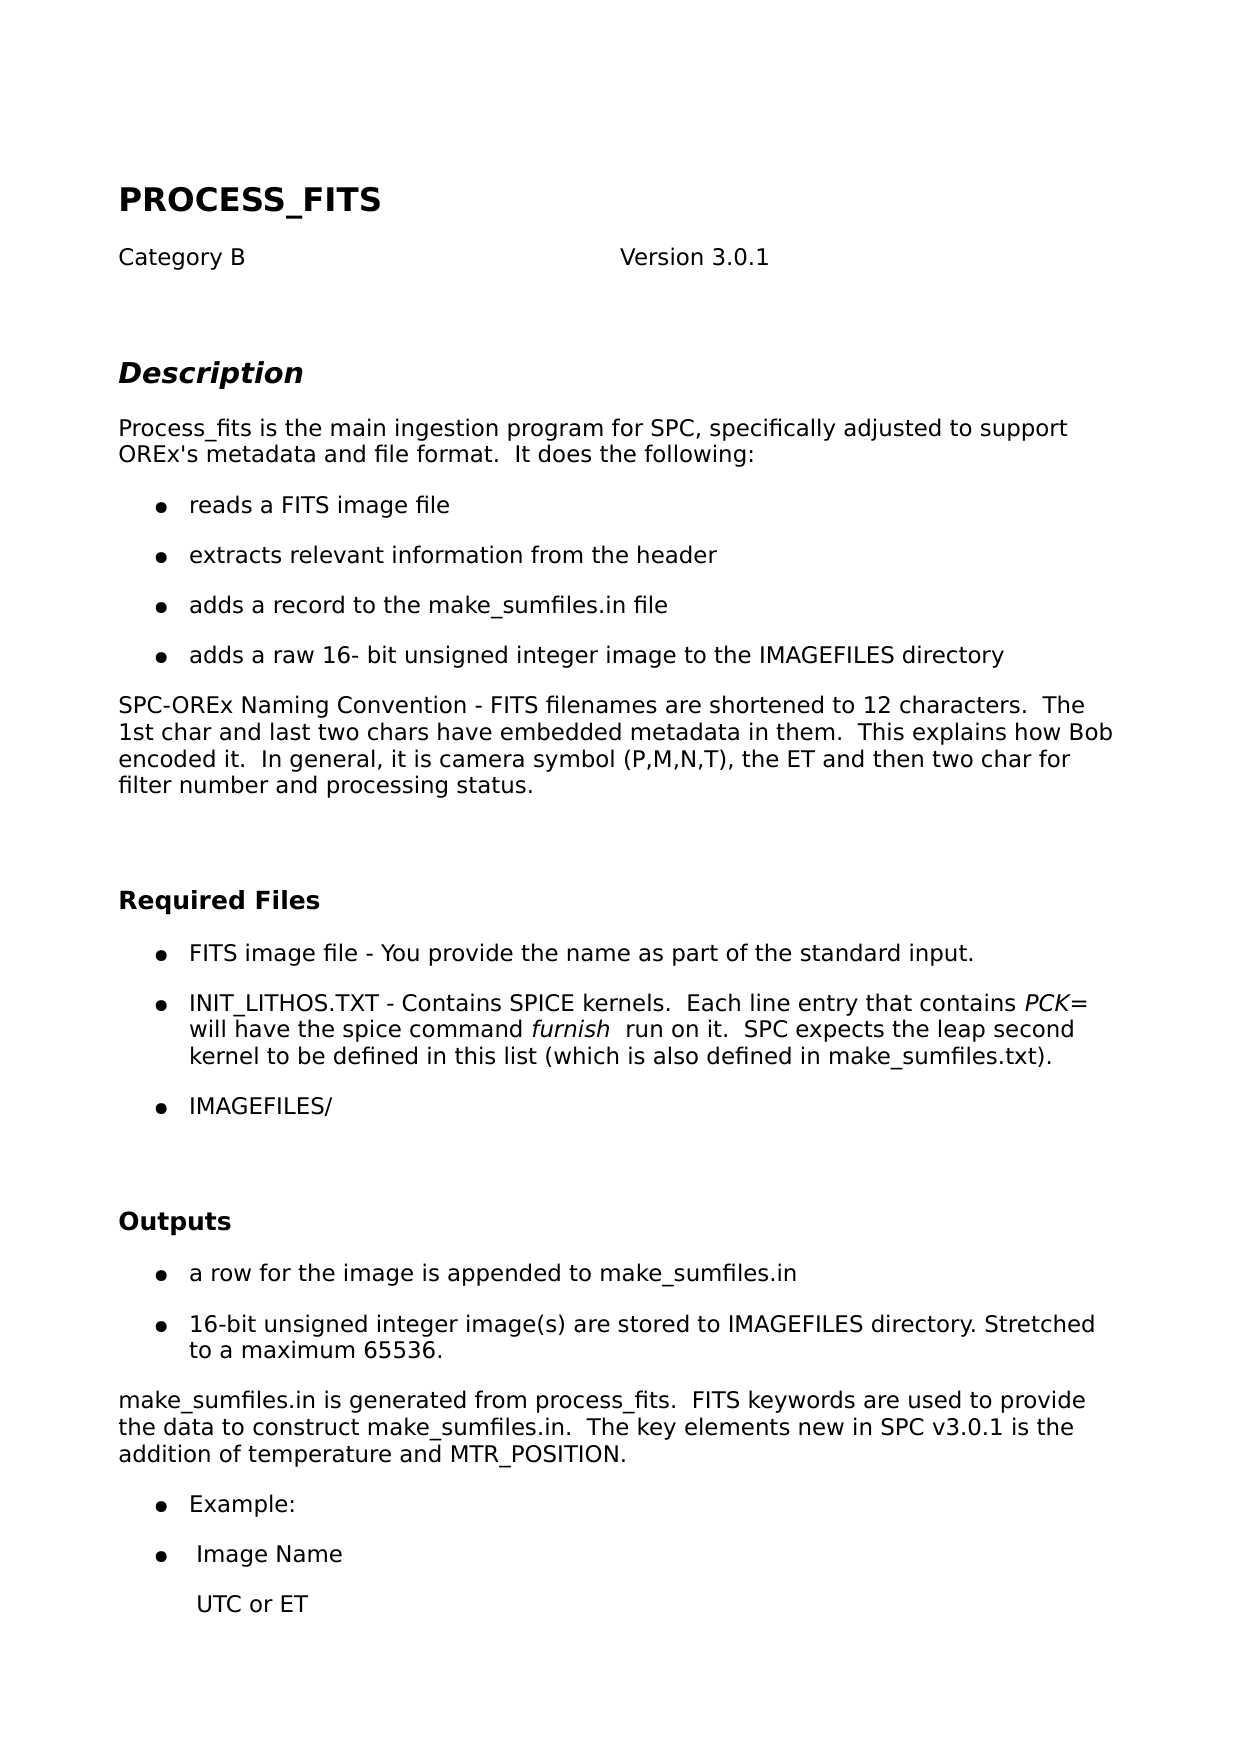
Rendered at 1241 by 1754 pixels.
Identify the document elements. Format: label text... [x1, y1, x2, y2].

list reads a FITS image file [153, 492, 1122, 518]
list extracts relevant information from the header [153, 542, 1122, 569]
subtitle Required Files [118, 886, 1122, 916]
text SPC-OREx Naming Convention - FITS filenames are shortened to 12 characters. The 1st char and last two chars have embedded metadata in them. This explains how Bob encoded it. In general, it is camera symbol (P,M,N,T), the ET and then two char for filter number and processing status. [118, 693, 1122, 799]
list Example: [153, 1491, 1122, 1518]
list Image Name [153, 1541, 1122, 1568]
text make_sumfiles.in is generated from process_fits. FITS keywords are used to provide the data to construct make_sumfiles.in. The key elements new in SPC v3.0.1 is the addition of temperature and MTR_POSITION. [118, 1388, 1122, 1468]
table_header Category B [118, 232, 620, 282]
list INIT_LITHOS.TXT - Contains SPICE kernels. Each line entry that contains PCK= will have the spice command furnish run on it. SPC expects the leap second kernel to be defined in this list (which is also defined in make_sumfiles.txt). [153, 990, 1122, 1070]
list adds a record to the make_sumfiles.in file [153, 592, 1122, 619]
list a row for the image is appended to make_sumfiles.in [153, 1261, 1122, 1287]
list adds a raw 16- bit unsigned integer image to the IMAGEFILES directory [153, 642, 1122, 669]
subtitle Description [118, 357, 1122, 391]
list UTC or ET [153, 1592, 1122, 1618]
list IMAGEFILES/ [153, 1093, 1122, 1120]
text Process_fits is the main ingestion program for SPC, specifically adjusted to support OREx's metadata and file format. It does the following: [118, 415, 1122, 468]
list 16-bit unsigned integer image(s) are stored to IMAGEFILES directory. Stretched to a maximum 65536. [153, 1311, 1122, 1364]
table_header Version 3.0.1 [620, 232, 1122, 282]
subtitle Outputs [118, 1207, 1122, 1236]
list FITS image file - You provide the name as part of the standard input. [153, 940, 1122, 966]
subtitle PROCESS_FITS [118, 182, 1122, 219]
